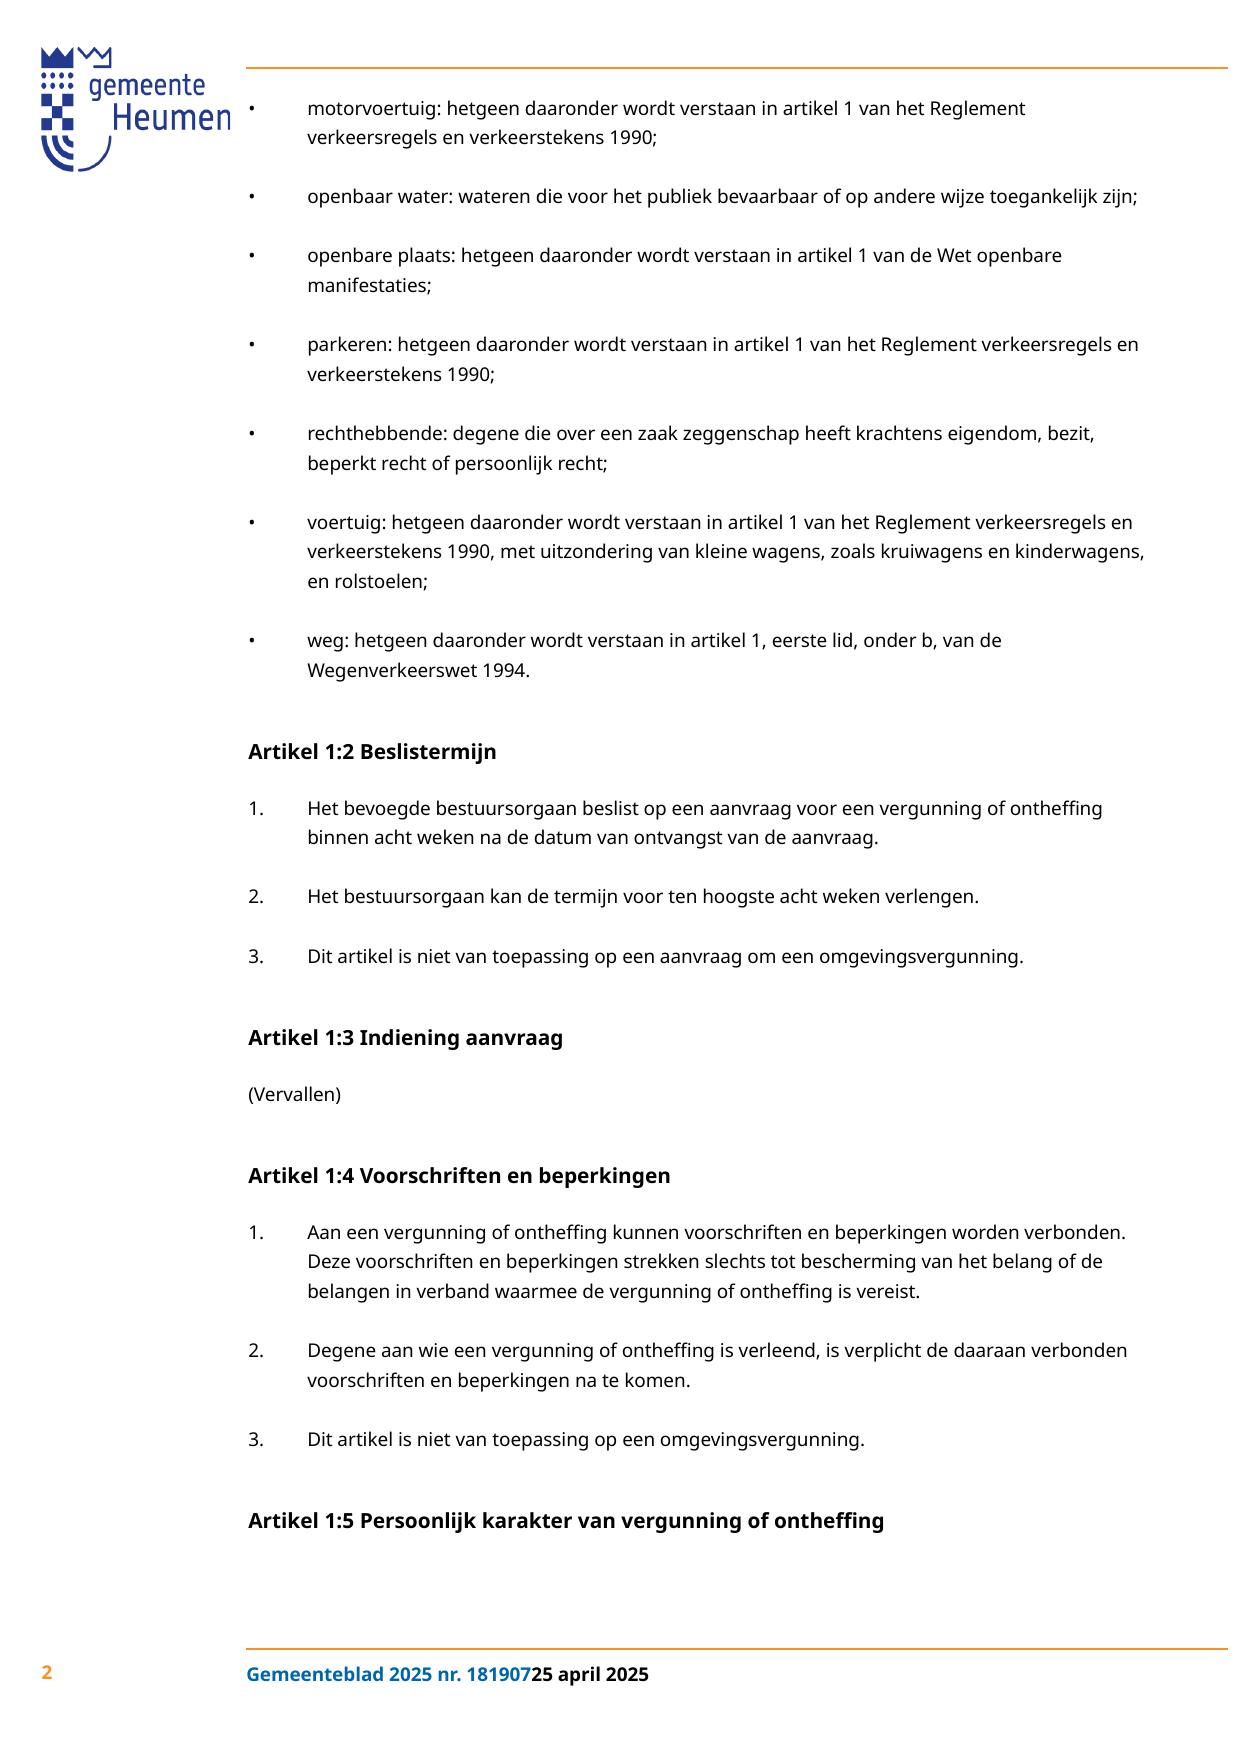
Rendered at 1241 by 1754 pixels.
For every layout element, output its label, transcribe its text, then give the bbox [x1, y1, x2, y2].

list Dit artikel is niet van toepassing op een omgevingsvergunning. [248, 1426, 1152, 1452]
list Dit artikel is niet van toepassing op een aanvraag om een omgevingsvergunning. [248, 943, 1152, 968]
text (Vervallen) [248, 1081, 1152, 1107]
text Artikel 1:5 Persoonlijk karakter van vergunning of ontheffing [248, 1506, 1152, 1534]
list openbare plaats: hetgeen daaronder wordt verstaan in artikel 1 van de Wet openbare manifestaties; [248, 243, 1152, 298]
list rechthebbende: degene die over een zaak zeggenschap heeft krachtens eigendom, bezit, beperkt recht of persoonlijk recht; [248, 420, 1152, 476]
list voertuig: hetgeen daaronder wordt verstaan in artikel 1 van het Reglement verkeersregels en verkeerstekens 1990, met uitzondering van kleine wagens, zoals kruiwagens en kinderwagens, en rolstoelen; [248, 509, 1152, 594]
list openbaar water: wateren die voor het publiek bevaarbaar of op andere wijze toegankelijk zijn; [248, 183, 1152, 209]
list motorvoertuig: hetgeen daaronder wordt verstaan in artikel 1 van het Reglement verkeersregels en verkeerstekens 1990; [248, 95, 1152, 150]
list Aan een vergunning of ontheffing kunnen voorschriften en beperkingen worden verbonden. Deze voorschriften en beperkingen strekken slechts tot bescherming van het belang of de belangen in verband waarmee de vergunning of ontheffing is vereist. [248, 1219, 1152, 1304]
list Het bestuursorgaan kan de termijn voor ten hoogste acht weken verlengen. [248, 884, 1152, 909]
text Artikel 1:3 Indiening aanvraag [248, 1023, 1152, 1051]
list parkeren: hetgeen daaronder wordt verstaan in artikel 1 van het Reglement verkeersregels en verkeerstekens 1990; [248, 331, 1152, 387]
text Artikel 1:2 Beslistermijn [248, 737, 1152, 765]
picture [41, 47, 231, 172]
text Artikel 1:4 Voorschriften en beperkingen [248, 1161, 1152, 1189]
list weg: hetgeen daaronder wordt verstaan in artikel 1, eerste lid, onder b, van de Wegenverkeerswet 1994. [248, 627, 1152, 683]
list Het bevoegde bestuursorgaan beslist op een aanvraag voor een vergunning of ontheffing binnen acht weken na de datum van ontvangst van de aanvraag. [248, 795, 1152, 850]
list Degene aan wie een vergunning of ontheffing is verleend, is verplicht de daaraan verbonden voorschriften en beperkingen na te komen. [248, 1337, 1152, 1392]
